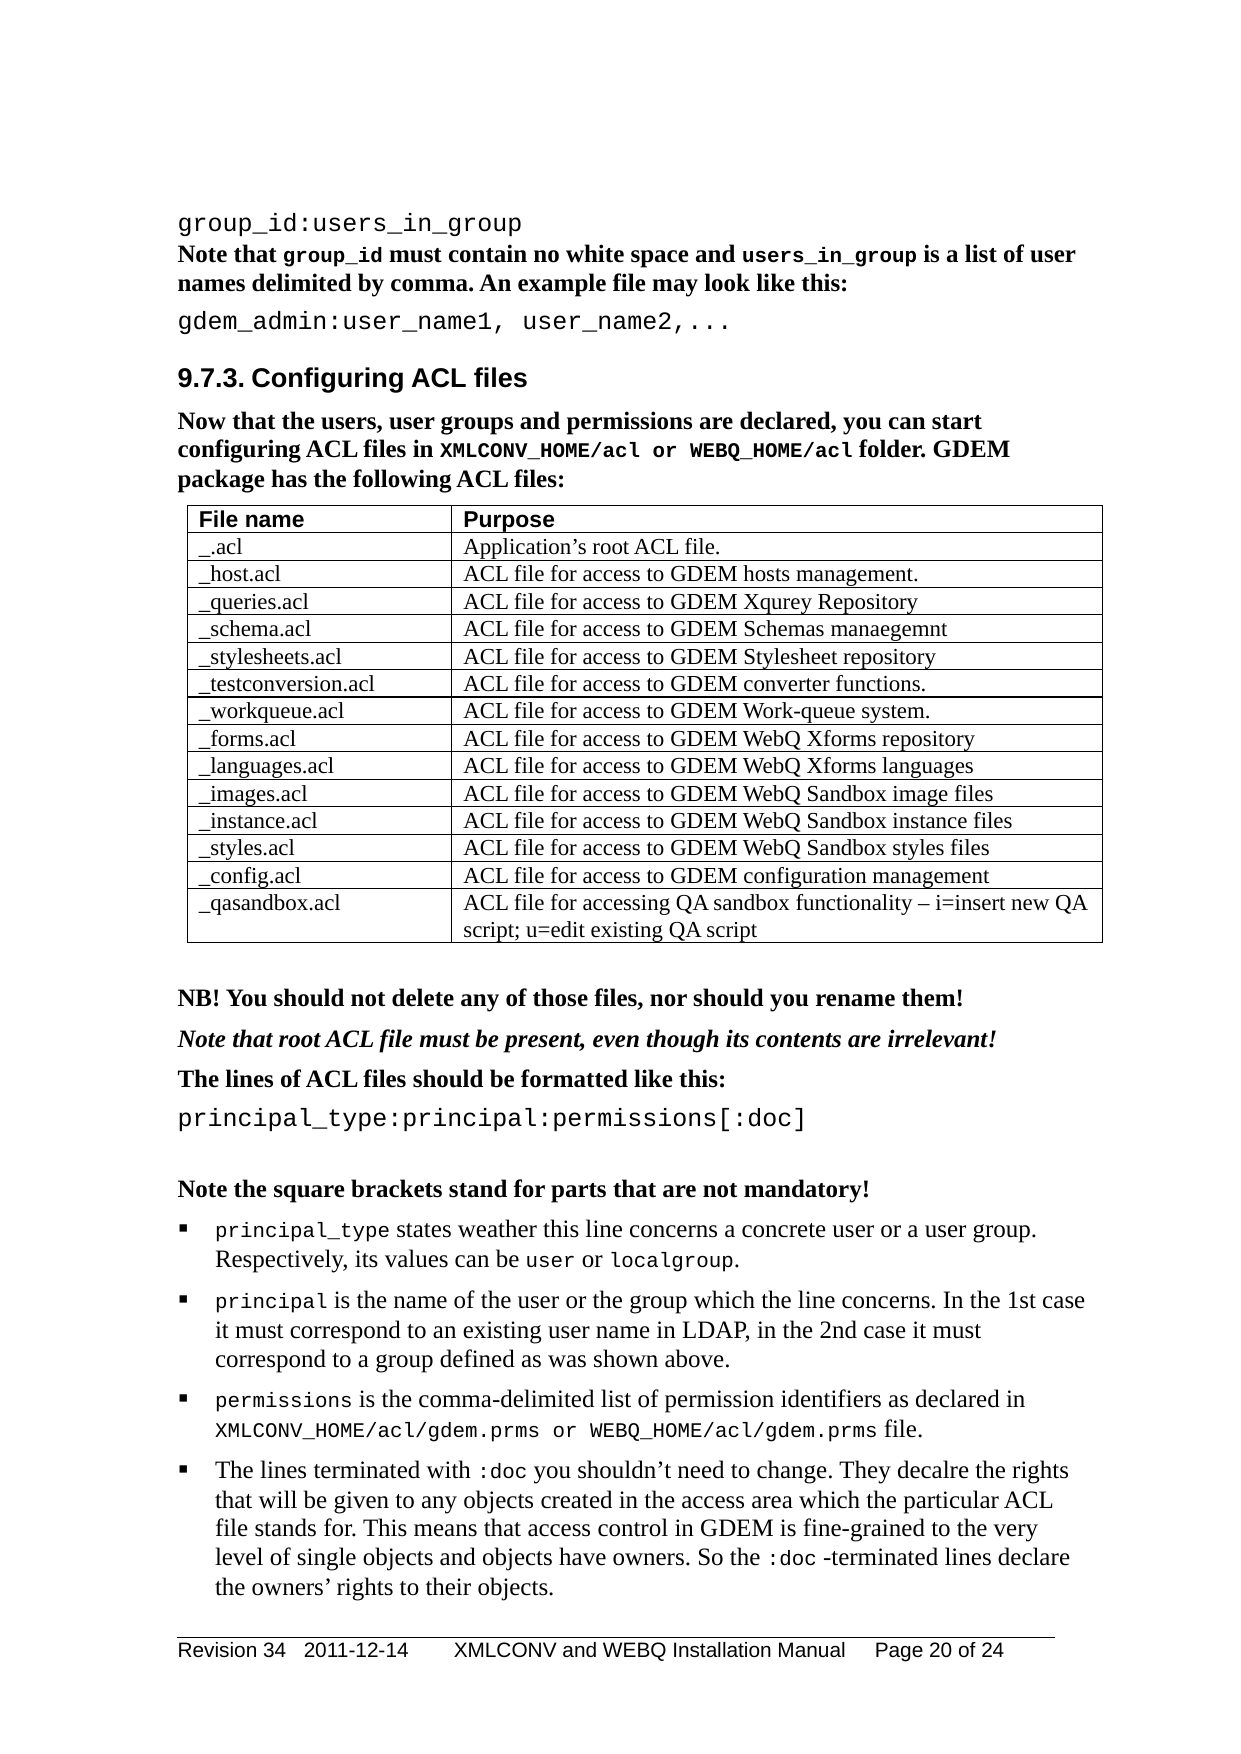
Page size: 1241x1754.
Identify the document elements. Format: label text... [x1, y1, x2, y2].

table_cell _instance.acl [188, 807, 451, 833]
table_cell _config.acl [188, 862, 451, 888]
text Note that group_id must contain no white space and users_in_group is a list of user names delimited by comma. An example file may look like this: [177, 239, 1092, 297]
table_cell _queries.acl [188, 588, 451, 614]
text The lines of ACL files should be formatted like this: [177, 1064, 1092, 1093]
table_cell ACL file for access to GDEM hosts management. [452, 561, 1102, 587]
list permissions is the comma-delimited list of permission identifiers as declared in XMLCONV_HOME/acl/gdem.prms or WEBQ_HOME/acl/gdem.prms file. [177, 1384, 1092, 1443]
table_cell ACL file for access to GDEM WebQ Sandbox image files [452, 780, 1102, 806]
table_cell _schema.acl [188, 615, 451, 642]
table_cell ACL file for access to GDEM WebQ Xforms languages [452, 752, 1102, 779]
text gdem_admin:user_name1, user_name2,... [177, 309, 1092, 337]
table_cell ACL file for accessing QA sandbox functionality – i=insert new QA script; u=edit existing QA script [452, 889, 1102, 942]
table_cell _testconversion.acl [188, 670, 451, 696]
list principal_type states weather this line concerns a concrete user or a user group. Respectively, its values can be user or localgroup. [177, 1214, 1092, 1274]
table_cell ACL file for access to GDEM Schemas manaegemnt [452, 615, 1102, 642]
subtitle Configuring ACL files [177, 362, 1092, 393]
table_cell _stylesheets.acl [188, 643, 451, 669]
table_cell _qasandbox.acl [188, 889, 451, 942]
table_header File name [188, 506, 451, 532]
table_cell ACL file for access to GDEM Stylesheet repository [452, 643, 1102, 669]
table_cell _.acl [188, 533, 451, 559]
text Note the square brackets stand for parts that are not mandatory! [177, 1174, 1092, 1203]
table_cell ACL file for access to GDEM WebQ Sandbox styles files [452, 835, 1102, 861]
text principal_type:principal:permissions[:doc] [177, 1105, 1092, 1133]
text group_id:users_in_group [177, 210, 1092, 239]
table_cell ACL file for access to GDEM WebQ Xforms repository [452, 725, 1102, 751]
table_cell ACL file for access to GDEM Xqurey Repository [452, 588, 1102, 614]
table_cell ACL file for access to GDEM WebQ Sandbox instance files [452, 807, 1102, 833]
table_cell _images.acl [188, 780, 451, 806]
table_cell ACL file for access to GDEM configuration management [452, 862, 1102, 888]
table_cell ACL file for access to GDEM converter functions. [452, 670, 1102, 696]
list principal is the name of the user or the group which the line concerns. In the 1st case it must correspond to an existing user name in LDAP, in the 2nd case it must correspond to a group defined as was shown above. [177, 1285, 1092, 1372]
table_header Purpose [452, 506, 1102, 532]
table_cell _forms.acl [188, 725, 451, 751]
table_cell _workqueue.acl [188, 698, 451, 724]
table_cell _languages.acl [188, 752, 451, 779]
text Now that the users, user groups and permissions are declared, you can start configuring ACL files in XMLCONV_HOME/acl or WEBQ_HOME/acl folder. GDEM package has the following ACL files: [177, 406, 1092, 493]
table_cell _styles.acl [188, 835, 451, 861]
text NB! You should not delete any of those files, nor should you rename them! [177, 983, 1092, 1012]
table_cell _host.acl [188, 561, 451, 587]
text Note that root ACL file must be present, even though its contents are irrelevant! [177, 1024, 1092, 1053]
table_cell Application’s root ACL file. [452, 533, 1102, 559]
list The lines terminated with :doc you shouldn’t need to change. They decalre the rights that will be given to any objects created in the access area which the particular ACL file stands for. This means that access control in GDEM is fine-grained to the very level of single objects and objects have owners. So the :doc -terminated lines declare the owners’ rights to their objects. [177, 1455, 1092, 1601]
table_cell ACL file for access to GDEM Work-queue system. [452, 698, 1102, 724]
